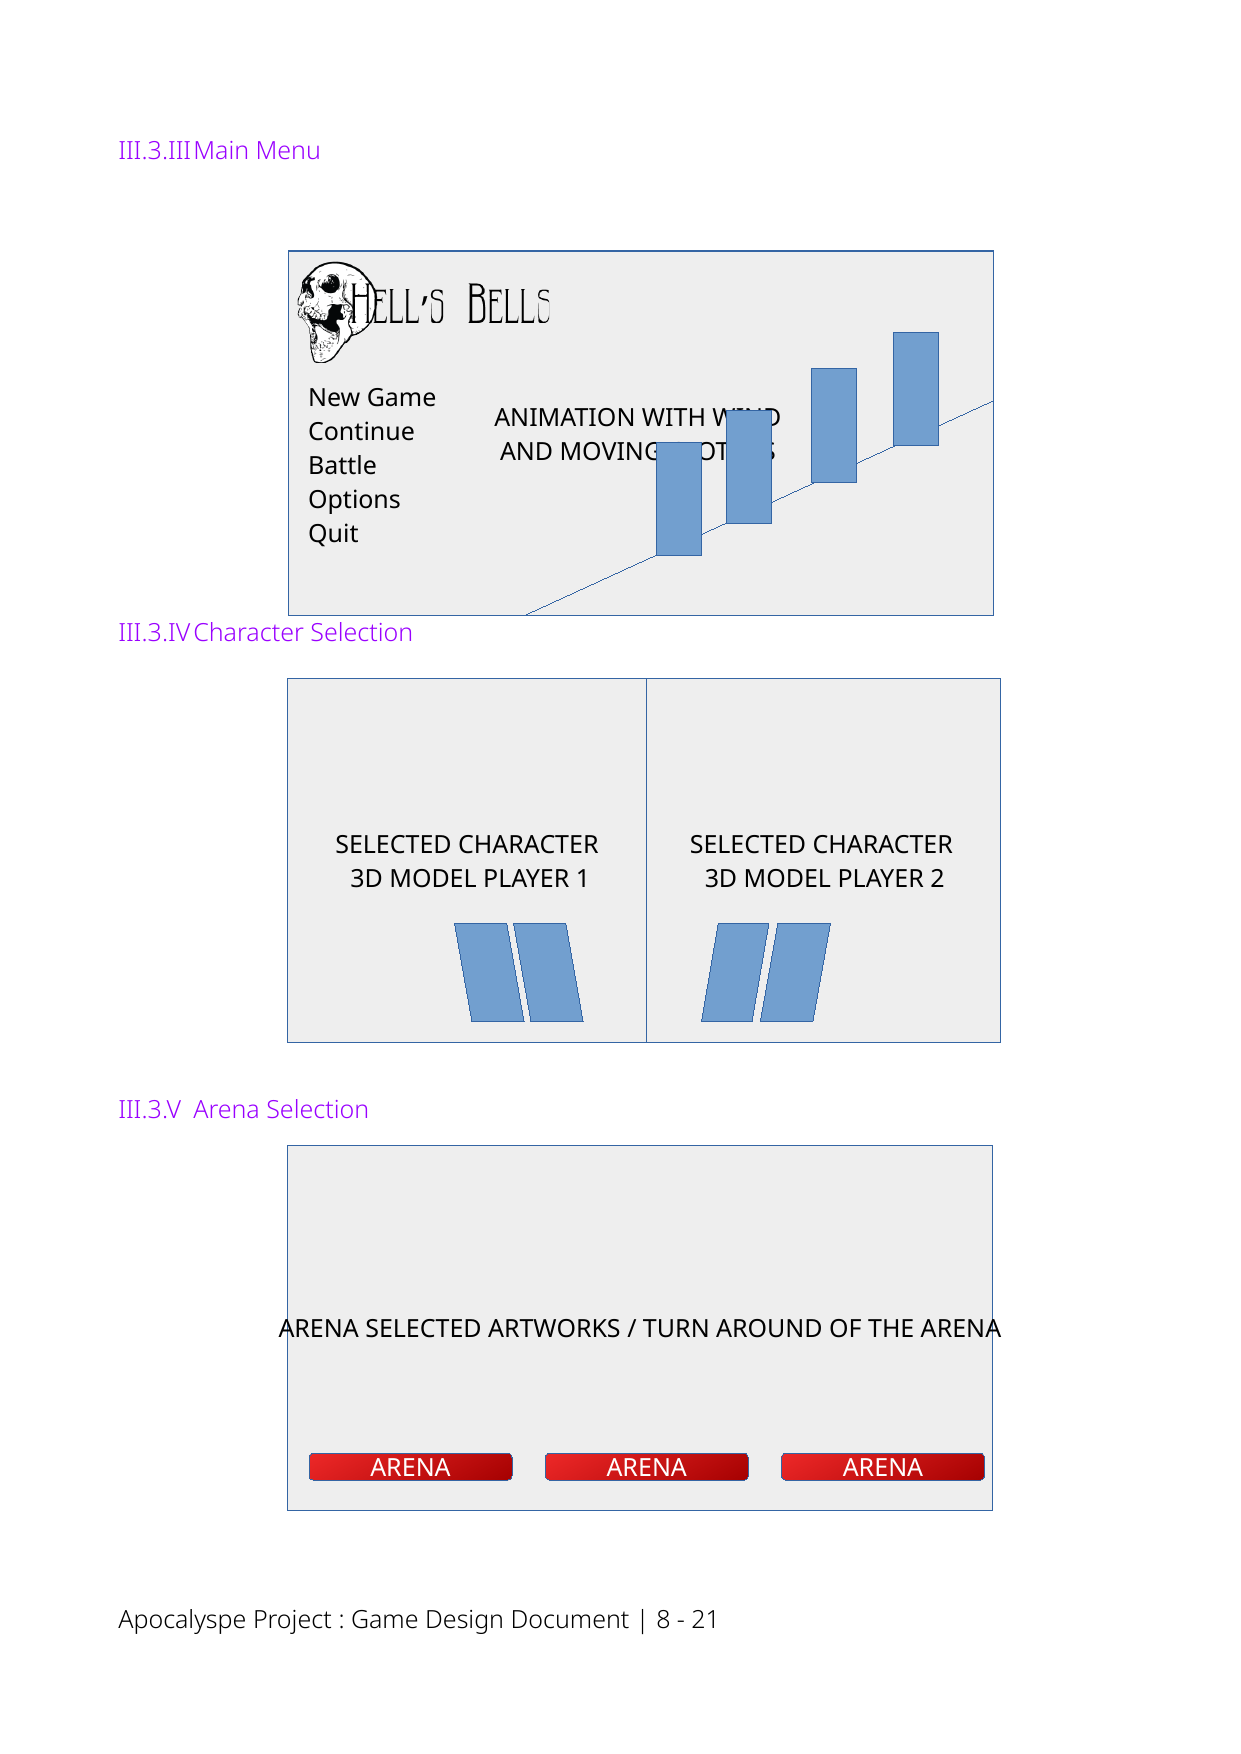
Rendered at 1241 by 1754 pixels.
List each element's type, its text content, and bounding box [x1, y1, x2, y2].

subtitle Character Selection [118, 249, 1122, 649]
subtitle Main Menu [118, 133, 1122, 167]
subtitle Arena Selection [118, 1091, 1122, 1125]
